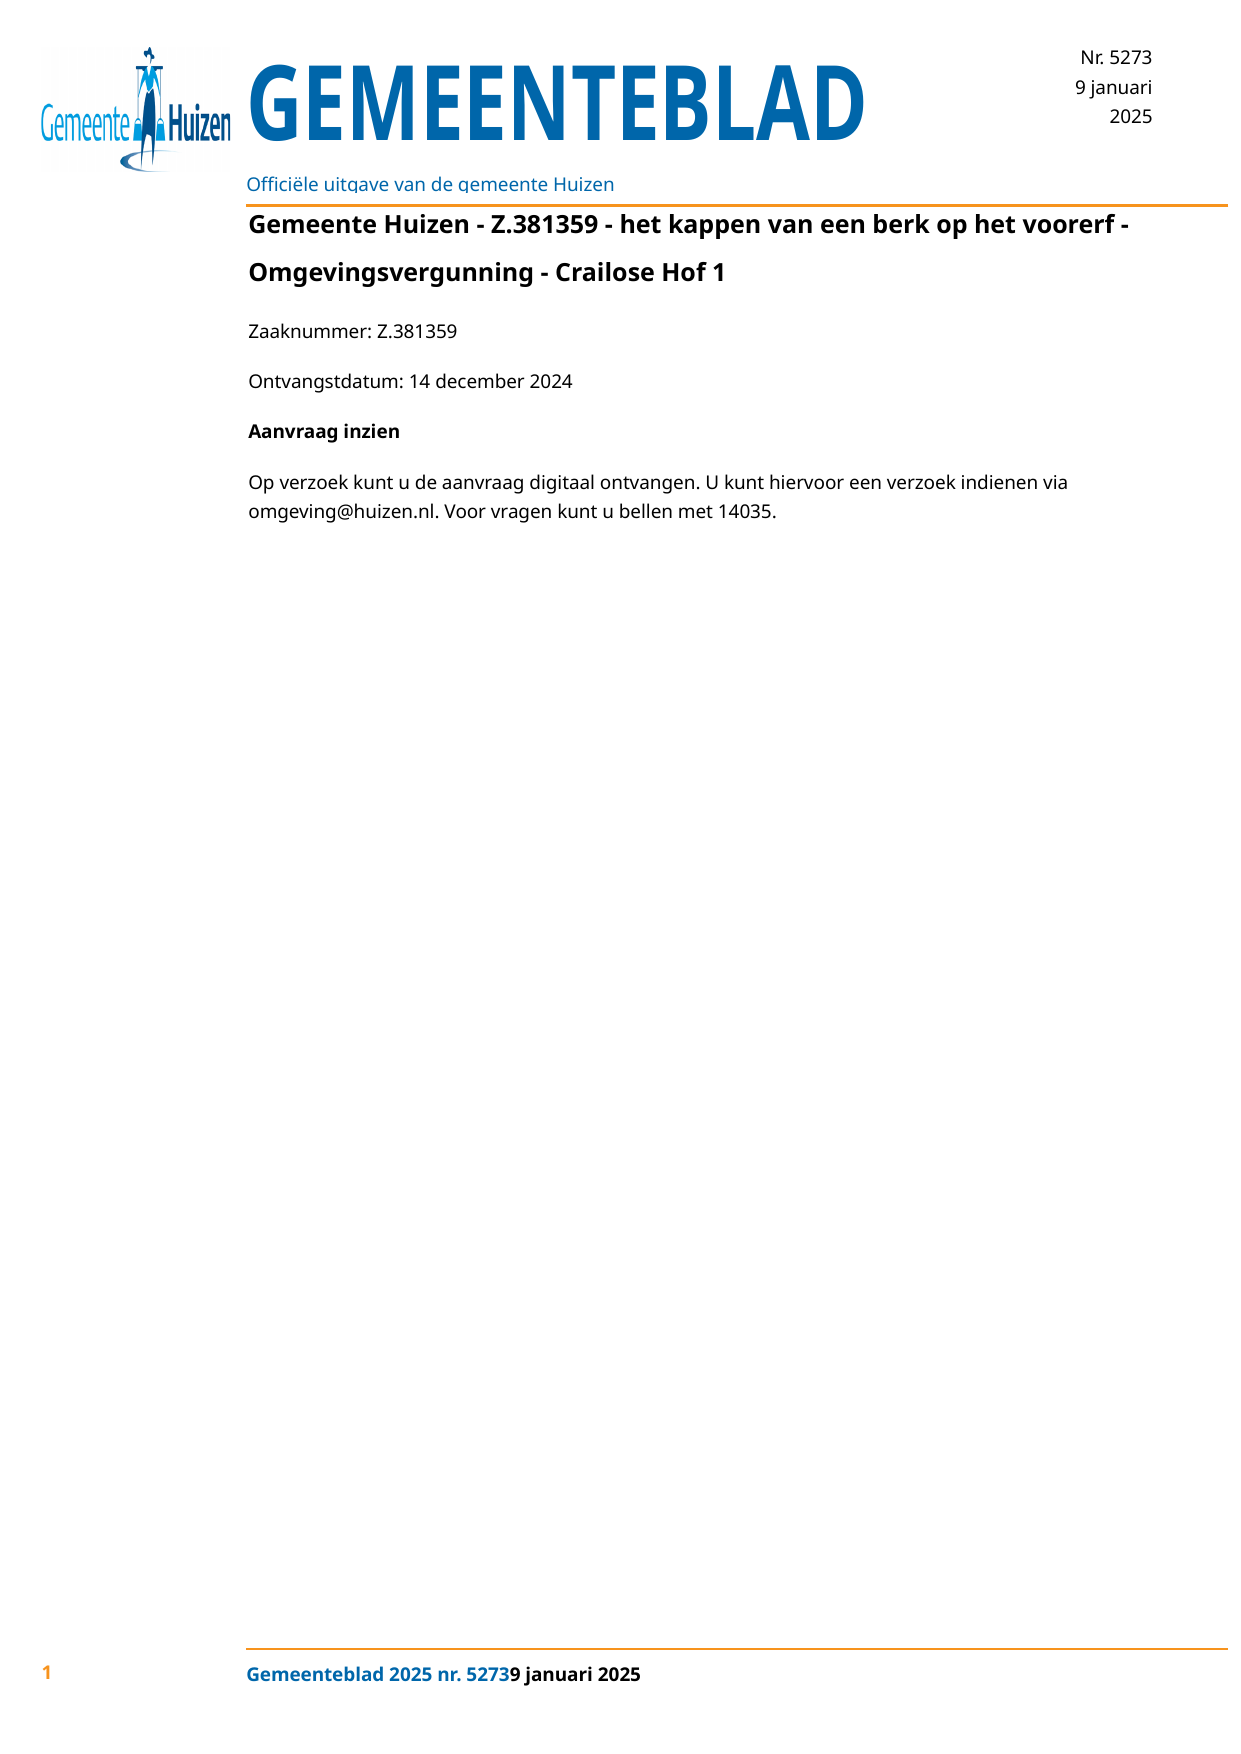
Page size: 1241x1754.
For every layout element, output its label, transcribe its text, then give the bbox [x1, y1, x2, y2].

picture [41, 47, 231, 172]
text Op verzoek kunt u de aanvraag digitaal ontvangen. U kunt hiervoor een verzoek indienen via omgeving@huizen.nl. Voor vragen kunt u bellen met 14035. [248, 469, 1152, 524]
text Aanvraag inzien [248, 419, 1152, 444]
text Zaaknummer: Z.381359 [248, 318, 1152, 344]
text Gemeente Huizen - Z.381359 - het kappen van een berk op het voorerf - Omgevingsvergunning - Crailose Hof 1 [248, 207, 1152, 288]
text Ontvangstdatum: 14 december 2024 [248, 368, 1152, 394]
